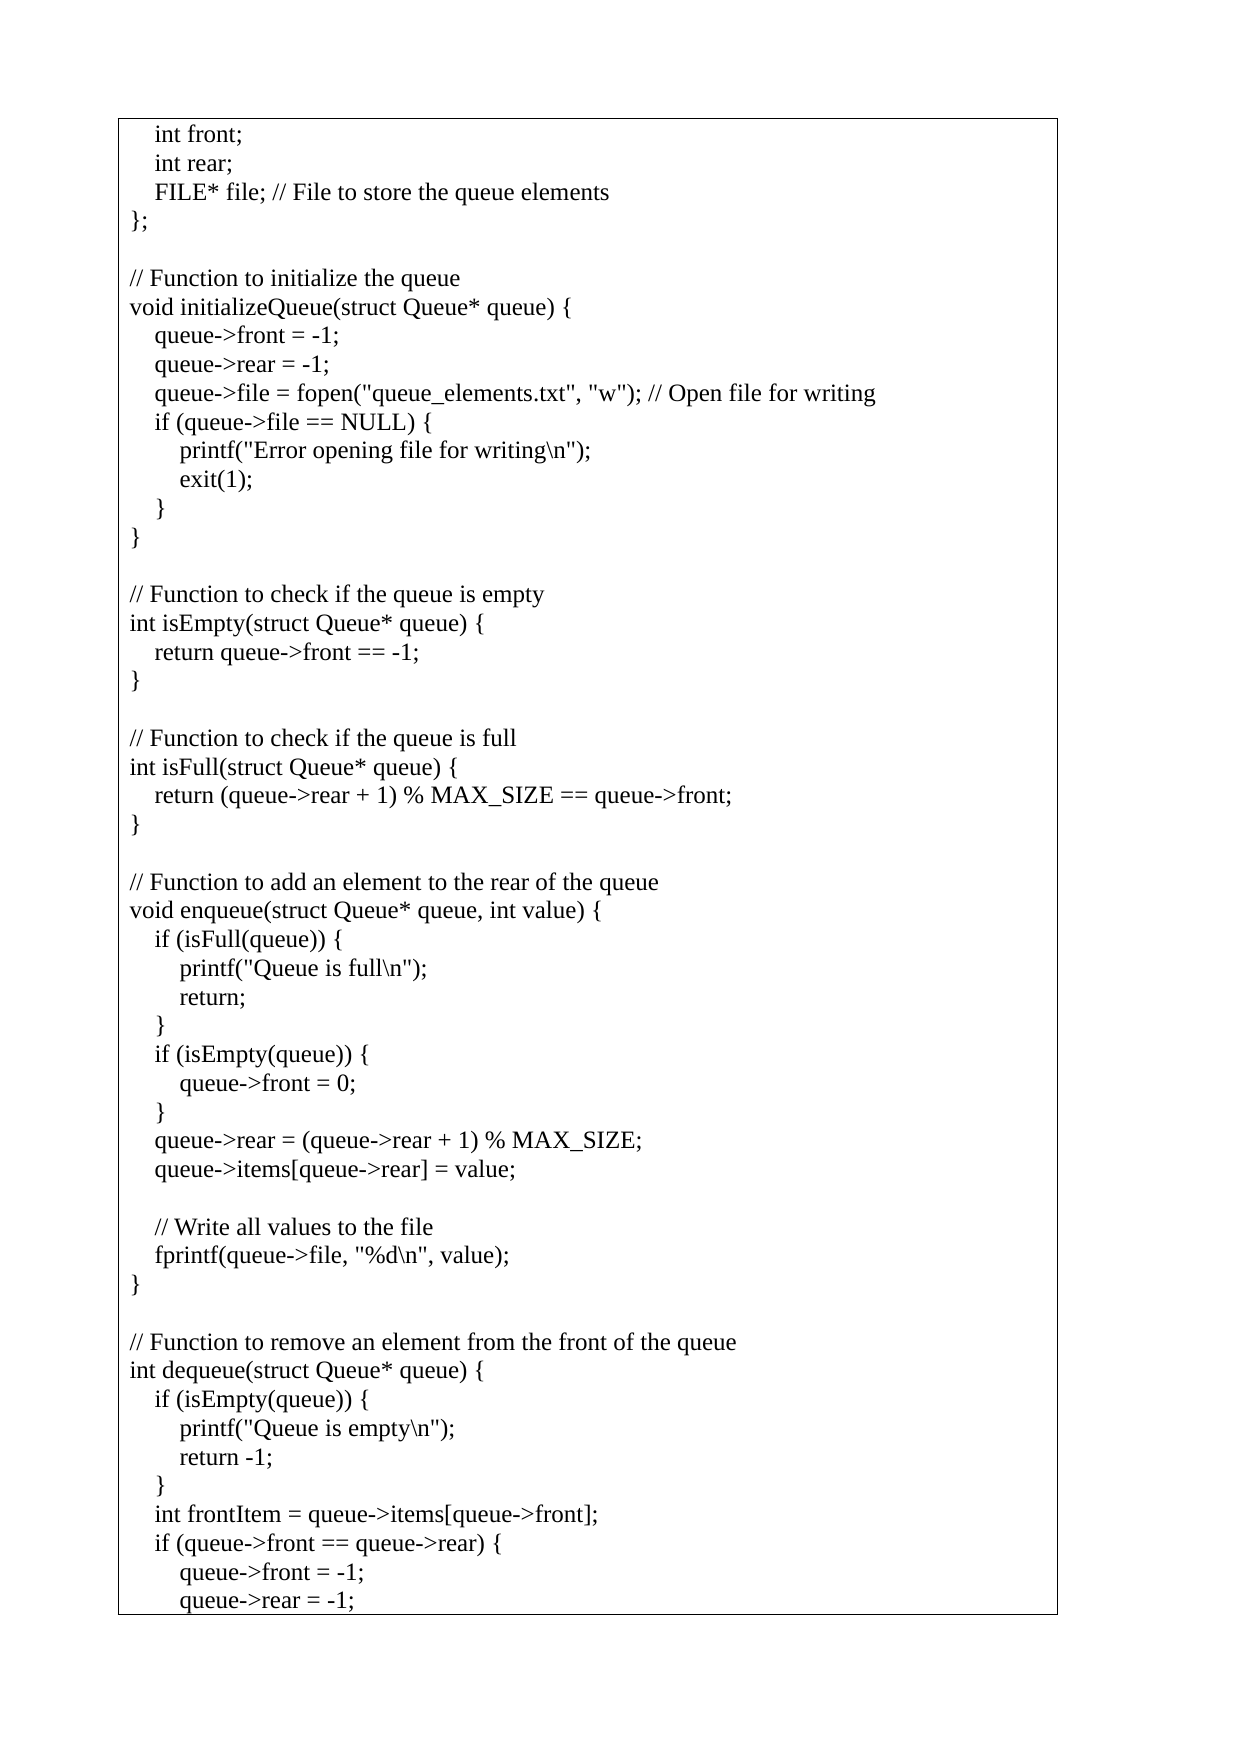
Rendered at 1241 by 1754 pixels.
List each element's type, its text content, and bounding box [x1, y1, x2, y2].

table_cell int front; int rear; FILE* file; // File to store the queue elements }; // Function to initialize the queue void initializeQueue(struct Queue* queue) { queue->front = -1; queue->rear = -1; queue->file = fopen("queue_elements.txt", "w"); // Open file for writing if (queue->file == NULL) { printf("Error opening file for writing\n"); exit(1); } } // Function to check if the queue is empty int isEmpty(struct Queue* queue) { return queue->front == -1; } // Function to check if the queue is full int isFull(struct Queue* queue) { return (queue->rear + 1) % MAX_SIZE == queue->front; } // Function to add an element to the rear of the queue void enqueue(struct Queue* queue, int value) { if (isFull(queue)) { printf("Queue is full\n"); return; } if (isEmpty(queue)) { queue->front = 0; } queue->rear = (queue->rear + 1) % MAX_SIZE; queue->items[queue->rear] = value; // Write all values to the file fprintf(queue->file, "%d\n", value); } // Function to remove an element from the front of the queue int dequeue(struct Queue* queue) { if (isEmpty(queue)) { printf("Queue is empty\n"); return -1; } int frontItem = queue->items[queue->front]; if (queue->front == queue->rear) { queue->front = -1; queue->rear = -1; [119, 119, 1057, 1614]
